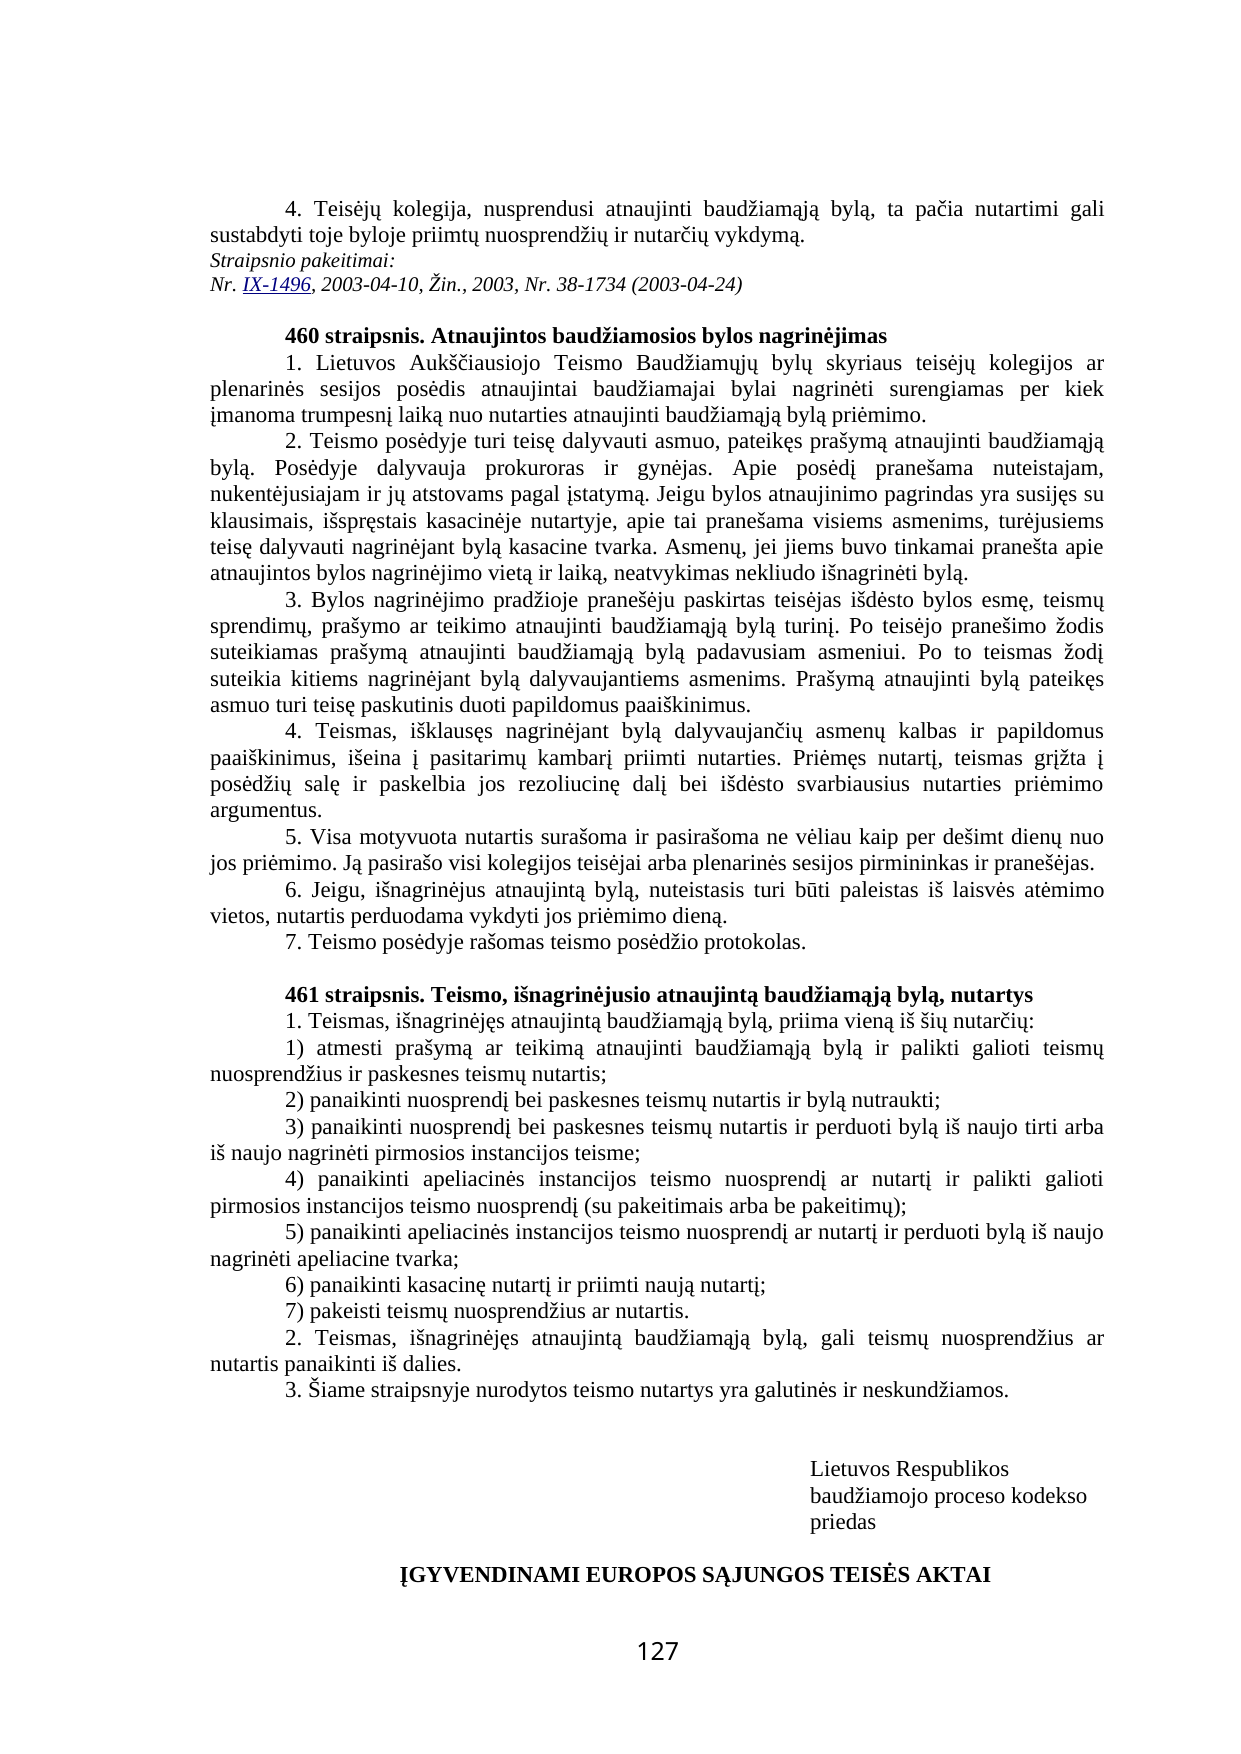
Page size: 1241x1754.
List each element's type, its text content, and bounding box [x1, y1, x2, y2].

subtitle ĮGYVENDINAMI EUROPOS SĄJUNGOS TEISĖS AKTAI [210, 1561, 1106, 1587]
text 5. Visa motyvuota nutartis surašoma ir pasirašoma ne vėliau kaip per dešimt dienų nuo jos priėmimo. Ją pasirašo visi kolegijos teisėjai arba plenarinės sesijos pirmininkas ir pranešėjas. [210, 823, 1106, 876]
subtitle baudžiamojo proceso kodekso [210, 1482, 1106, 1508]
text 6. Jeigu, išnagrinėjus atnaujintą bylą, nuteistasis turi būti paleistas iš laisvės atėmimo vietos, nutartis perduodama vykdyti jos priėmimo dieną. [210, 876, 1106, 928]
text 3) panaikinti nuosprendį bei paskesnes teismų nutartis ir perduoti bylą iš naujo tirti arba iš naujo nagrinėti pirmosios instancijos teisme; [210, 1113, 1106, 1166]
text 1. Teismas, išnagrinėjęs atnaujintą baudžiamąją bylą, priima vieną iš šių nutarčių: [210, 1007, 1106, 1034]
text 1. Lietuvos Aukščiausiojo Teismo Baudžiamųjų bylų skyriaus teisėjų kolegijos ar plenarinės sesijos posėdis atnaujintai baudžiamajai bylai nagrinėti surengiamas per kiek įmanoma trumpesnį laiką nuo nutarties atnaujinti baudžiamąją bylą priėmimo. [210, 348, 1106, 428]
text 4) panaikinti apeliacinės instancijos teismo nuosprendį ar nutartį ir palikti galioti pirmosios instancijos teismo nuosprendį (su pakeitimais arba be pakeitimų); [210, 1166, 1106, 1218]
text 7. Teismo posėdyje rašomas teismo posėdžio protokolas. [210, 928, 1106, 955]
text 460 straipsnis. Atnaujintos baudžiamosios bylos nagrinėjimas [210, 322, 1106, 348]
text 4. Teisėjų kolegija, nusprendusi atnaujinti baudžiamąją bylą, ta pačia nutartimi gali sustabdyti toje byloje priimtų nuosprendžių ir nutarčių vykdymą. [210, 195, 1106, 248]
text 2) panaikinti nuosprendį bei paskesnes teismų nutartis ir bylą nutraukti; [210, 1086, 1106, 1113]
subtitle Lietuvos Respublikos [735, 1455, 1106, 1482]
text 1) atmesti prašymą ar teikimą atnaujinti baudžiamąją bylą ir palikti galioti teismų nuosprendžius ir paskesnes teismų nutartis; [210, 1034, 1106, 1086]
text 5) panaikinti apeliacinės instancijos teismo nuosprendį ar nutartį ir perduoti bylą iš naujo nagrinėti apeliacine tvarka; [210, 1218, 1106, 1271]
text Straipsnio pakeitimai: [210, 248, 1106, 272]
text 4. Teismas, išklausęs nagrinėjant bylą dalyvaujančių asmenų kalbas ir papildomus paaiškinimus, išeina į pasitarimų kambarį priimti nutarties. Priėmęs nutartį, teismas grįžta į posėdžių salę ir paskelbia jos rezoliucinę dalį bei išdėsto svarbiausius nutarties priėmimo argumentus. [210, 717, 1106, 823]
subtitle priedas [210, 1508, 1106, 1534]
text 461 straipsnis. Teismo, išnagrinėjusio atnaujintą baudžiamąją bylą, nutartys [285, 981, 1106, 1007]
text 3. Bylos nagrinėjimo pradžioje pranešėju paskirtas teisėjas išdėsto bylos esmę, teismų sprendimų, prašymo ar teikimo atnaujinti baudžiamąją bylą turinį. Po teisėjo pranešimo žodis suteikiamas prašymą atnaujinti baudžiamąją bylą padavusiam asmeniui. Po to teismas žodį suteikia kitiems nagrinėjant bylą dalyvaujantiems asmenims. Prašymą atnaujinti bylą pateikęs asmuo turi teisę paskutinis duoti papildomus paaiškinimus. [210, 586, 1106, 717]
text 7) pakeisti teismų nuosprendžius ar nutartis. [210, 1297, 1106, 1324]
text 6) panaikinti kasacinę nutartį ir priimti naują nutartį; [210, 1271, 1106, 1297]
text Nr. IX-1496, 2003-04-10, Žin., 2003, Nr. 38-1734 (2003-04-24) [210, 272, 1106, 296]
text 2. Teismas, išnagrinėjęs atnaujintą baudžiamąją bylą, gali teismų nuosprendžius ar nutartis panaikinti iš dalies. [210, 1324, 1106, 1376]
text 3. Šiame straipsnyje nurodytos teismo nutartys yra galutinės ir neskundžiamos. [210, 1376, 1106, 1403]
text 2. Teismo posėdyje turi teisę dalyvauti asmuo, pateikęs prašymą atnaujinti baudžiamąją bylą. Posėdyje dalyvauja prokuroras ir gynėjas. Apie posėdį pranešama nuteistajam, nukentėjusiajam ir jų atstovams pagal įstatymą. Jeigu bylos atnaujinimo pagrindas yra susijęs su klausimais, išspręstais kasacinėje nutartyje, apie tai pranešama visiems asmenims, turėjusiems teisę dalyvauti nagrinėjant bylą kasacine tvarka. Asmenų, jei jiems buvo tinkamai pranešta apie atnaujintos bylos nagrinėjimo vietą ir laiką, neatvykimas nekliudo išnagrinėti bylą. [210, 428, 1106, 586]
